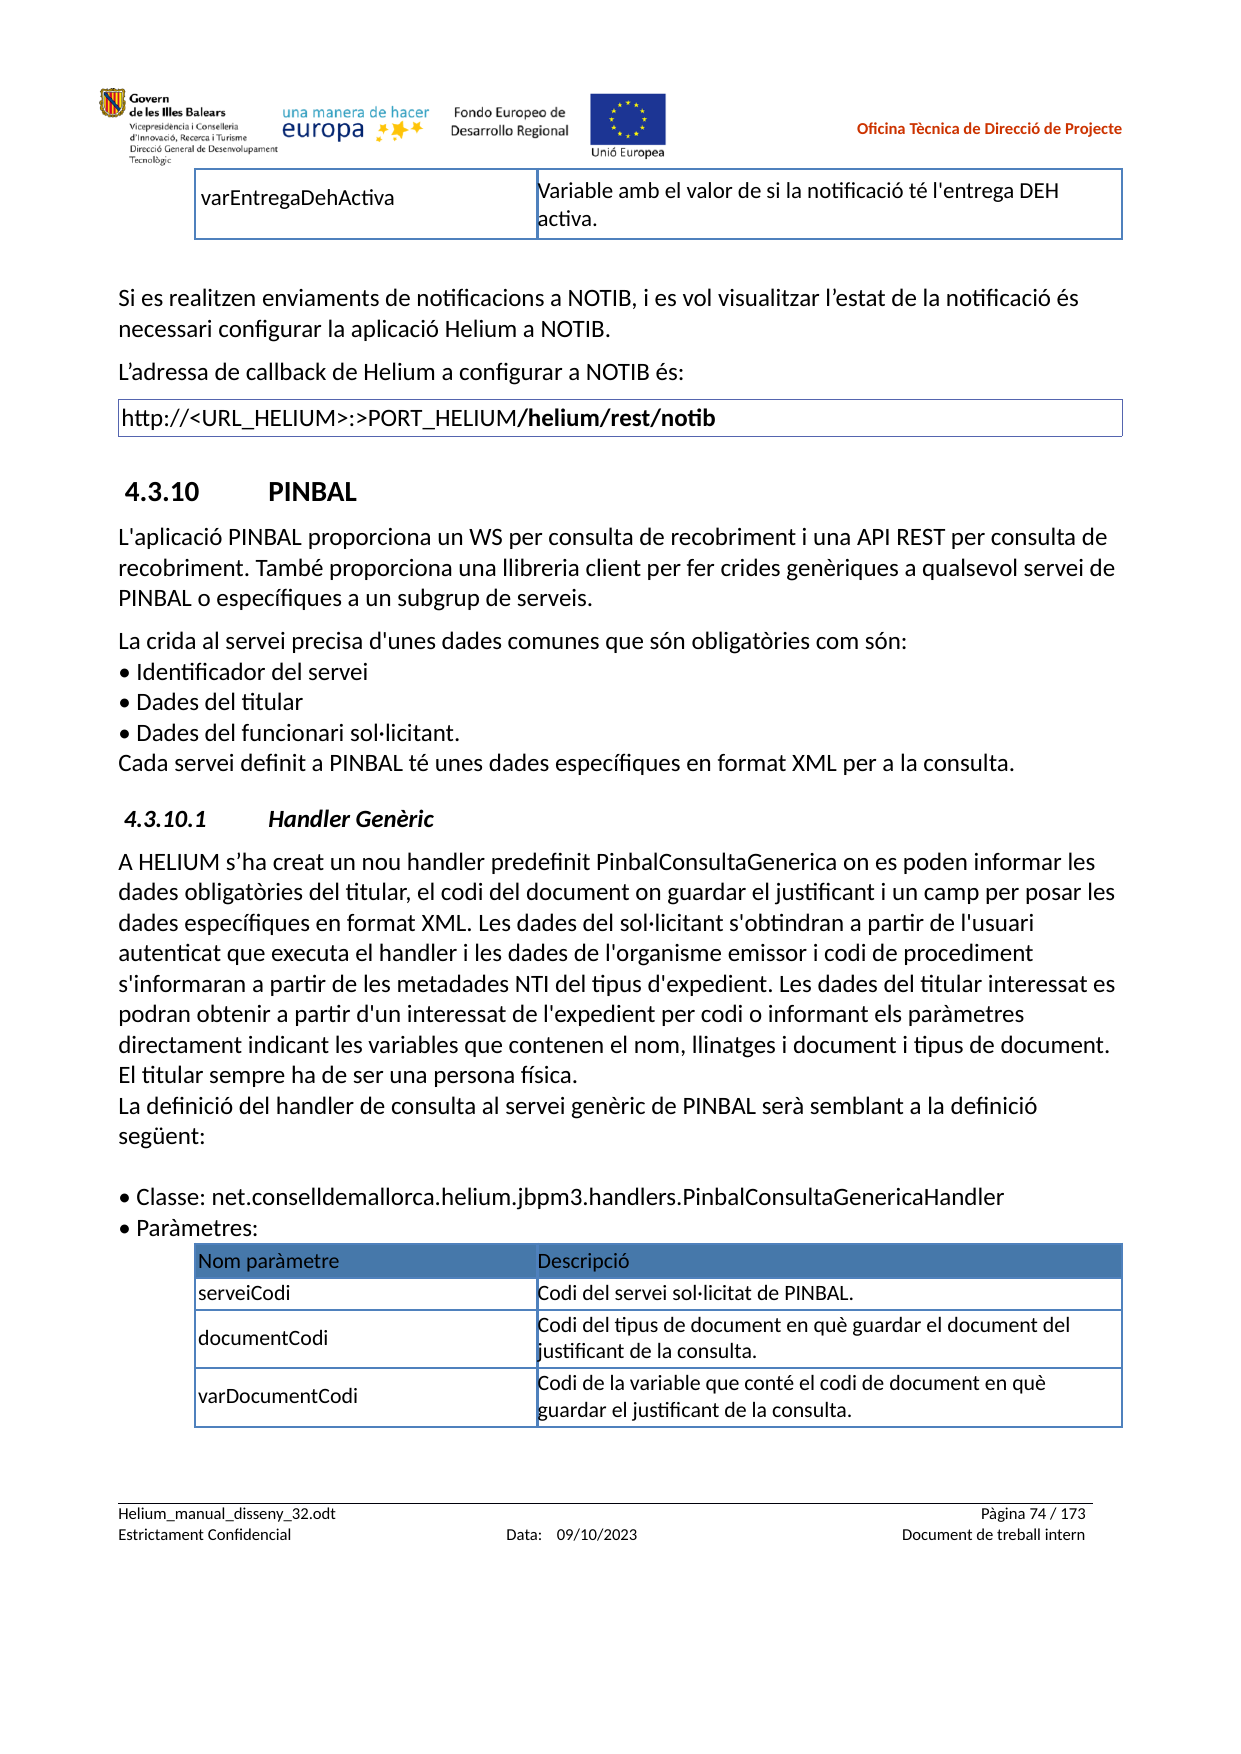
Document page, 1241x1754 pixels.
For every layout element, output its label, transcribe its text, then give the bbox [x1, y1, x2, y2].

table_cell Codi del servei sol·licitat de PINBAL. [539, 1279, 1121, 1309]
text • Identificador del servei [118, 656, 1122, 686]
subtitle PINBAL [118, 473, 1122, 509]
text Si es realitzen enviaments de notificacions a NOTIB, i es vol visualitzar l’estat de la notificació és necessari configurar la aplicació Helium a NOTIB. [118, 283, 1122, 344]
text La crida al servei precisa d'unes dades comunes que són obligatòries com són: [118, 625, 1122, 656]
table_cell Variable amb el valor de si la notificació té l'entrega DEH activa. [539, 170, 1121, 237]
text L’adressa de callback de Helium a configurar a NOTIB és: [118, 356, 1122, 387]
table_cell varDocumentCodi [196, 1369, 536, 1426]
table_cell serveiCodi [196, 1279, 536, 1309]
table_cell Codi del tipus de document en què guardar el document del justificant de la consulta. [539, 1311, 1121, 1367]
text • Classe: net.conselldemallorca.helium.jbpm3.handlers.PinbalConsultaGenericaHandler [118, 1182, 1122, 1212]
text • Dades del titular [118, 686, 1122, 717]
table_cell Codi de la variable que conté el codi de document en què guardar el justificant de la consulta. [539, 1369, 1121, 1426]
text A HELIUM s’ha creat un nou handler predefinit PinbalConsultaGenerica on es poden informar les dades obligatòries del titular, el codi del document on guardar el justificant i un camp per posar les dades específiques en format XML. Les dades del sol·licitant s'obtindran a partir de l'usuari autenticat que executa el handler i les dades de l'organisme emissor i codi de procediment s'informaran a partir de les metadades NTI del tipus d'expedient. Les dades del titular interessat es podran obtenir a partir d'un interessat de l'expedient per codi o informant els paràmetres directament indicant les variables que contenen el nom, llinatges i document i tipus de document. El titular sempre ha de ser una persona física. [118, 846, 1122, 1090]
text http://<URL_HELIUM>:>PORT_HELIUM/helium/rest/notib [119, 400, 1122, 436]
table_cell documentCodi [196, 1311, 536, 1367]
picture [99, 87, 668, 166]
subtitle Handler Genèric [118, 803, 1122, 833]
text • Paràmetres: [118, 1212, 1122, 1243]
text L'aplicació PINBAL proporciona un WS per consulta de recobriment i una API REST per consulta de recobriment. També proporciona una llibreria client per fer crides genèriques a qualsevol servei de PINBAL o específiques a un subgrup de serveis. [118, 521, 1122, 613]
text Cada servei definit a PINBAL té unes dades específiques en format XML per a la consulta. [118, 747, 1122, 778]
table_header Descripció [539, 1245, 1121, 1277]
text • Dades del funcionari sol·licitant. [118, 717, 1122, 747]
table_header Nom paràmetre [196, 1245, 536, 1277]
table_cell varEntregaDehActiva [196, 170, 536, 237]
text La definició del handler de consulta al servei genèric de PINBAL serà semblant a la definició següent: [118, 1090, 1122, 1151]
